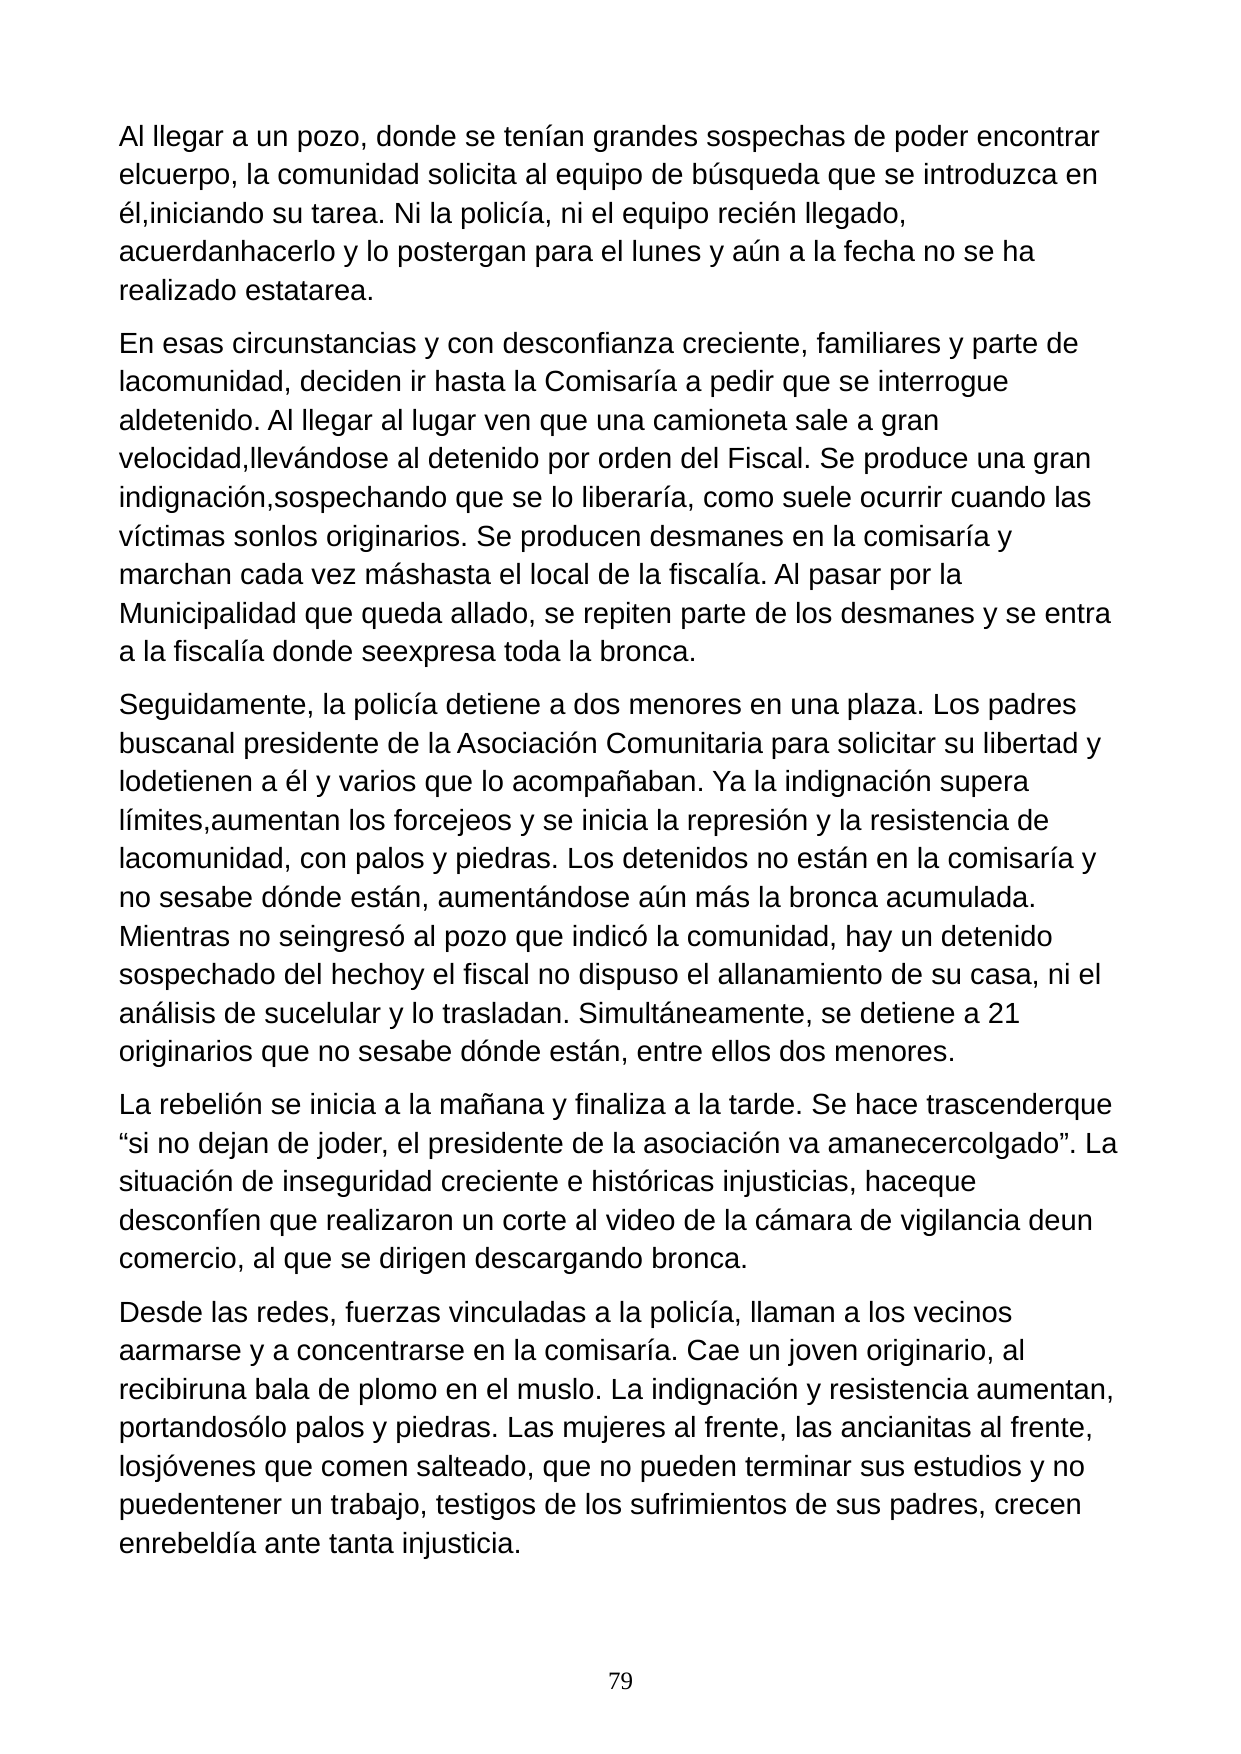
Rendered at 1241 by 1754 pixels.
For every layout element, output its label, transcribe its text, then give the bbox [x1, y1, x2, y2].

text En esas circunstancias y con desconfianza creciente, familiares y parte de lacomunidad, deciden ir hasta la Comisaría a pedir que se interrogue aldetenido. Al llegar al lugar ven que una camioneta sale a gran velocidad,llevándose al detenido por orden del Fiscal. Se produce una gran indignación,sospechando que se lo liberaría, como suele ocurrir cuando las víctimas sonlos originarios. Se producen desmanes en la comisaría y marchan cada vez máshasta el local de la fiscalía. Al pasar por la Municipalidad que queda allado, se repiten parte de los desmanes y se entra a la fiscalía donde seexpresa toda la bronca. [118, 326, 1122, 668]
text Al llegar a un pozo, donde se tenían grandes sospechas de poder encontrar elcuerpo, la comunidad solicita al equipo de búsqueda que se introduzca en él,iniciando su tarea. Ni la policía, ni el equipo recién llegado, acuerdanhacerlo y lo postergan para el lunes y aún a la fecha no se ha realizado estatarea. [118, 118, 1122, 306]
text Seguidamente, la policía detiene a dos menores en una plaza. Los padres buscanal presidente de la Asociación Comunitaria para solicitar su libertad y lodetienen a él y varios que lo acompañaban. Ya la indignación supera límites,aumentan los forcejeos y se inicia la represión y la resistencia de lacomunidad, con palos y piedras. Los detenidos no están en la comisaría y no sesabe dónde están, aumentándose aún más la bronca acumulada. Mientras no seingresó al pozo que indicó la comunidad, hay un detenido sospechado del hechoy el fiscal no dispuso el allanamiento de su casa, ni el análisis de sucelular y lo trasladan. Simultáneamente, se detiene a 21 originarios que no sesabe dónde están, entre ellos dos menores. [118, 687, 1122, 1068]
text Desde las redes, fuerzas vinculadas a la policía, llaman a los vecinos aarmarse y a concentrarse en la comisaría. Cae un joven originario, al recibiruna bala de plomo en el muslo. La indignación y resistencia aumentan, portandosólo palos y piedras. Las mujeres al frente, las ancianitas al frente, losjóvenes que comen salteado, que no pueden terminar sus estudios y no puedentener un trabajo, testigos de los sufrimientos de sus padres, crecen enrebeldía ante tanta injusticia. [118, 1294, 1122, 1559]
text La rebelión se inicia a la mañana y finaliza a la tarde. Se hace trascenderque “si no dejan de joder, el presidente de la asociación va amanecercolgado”. La situación de inseguridad creciente e históricas injusticias, haceque desconfíen que realizaron un corte al video de la cámara de vigilancia deun comercio, al que se dirigen descargando bronca. [118, 1087, 1122, 1275]
